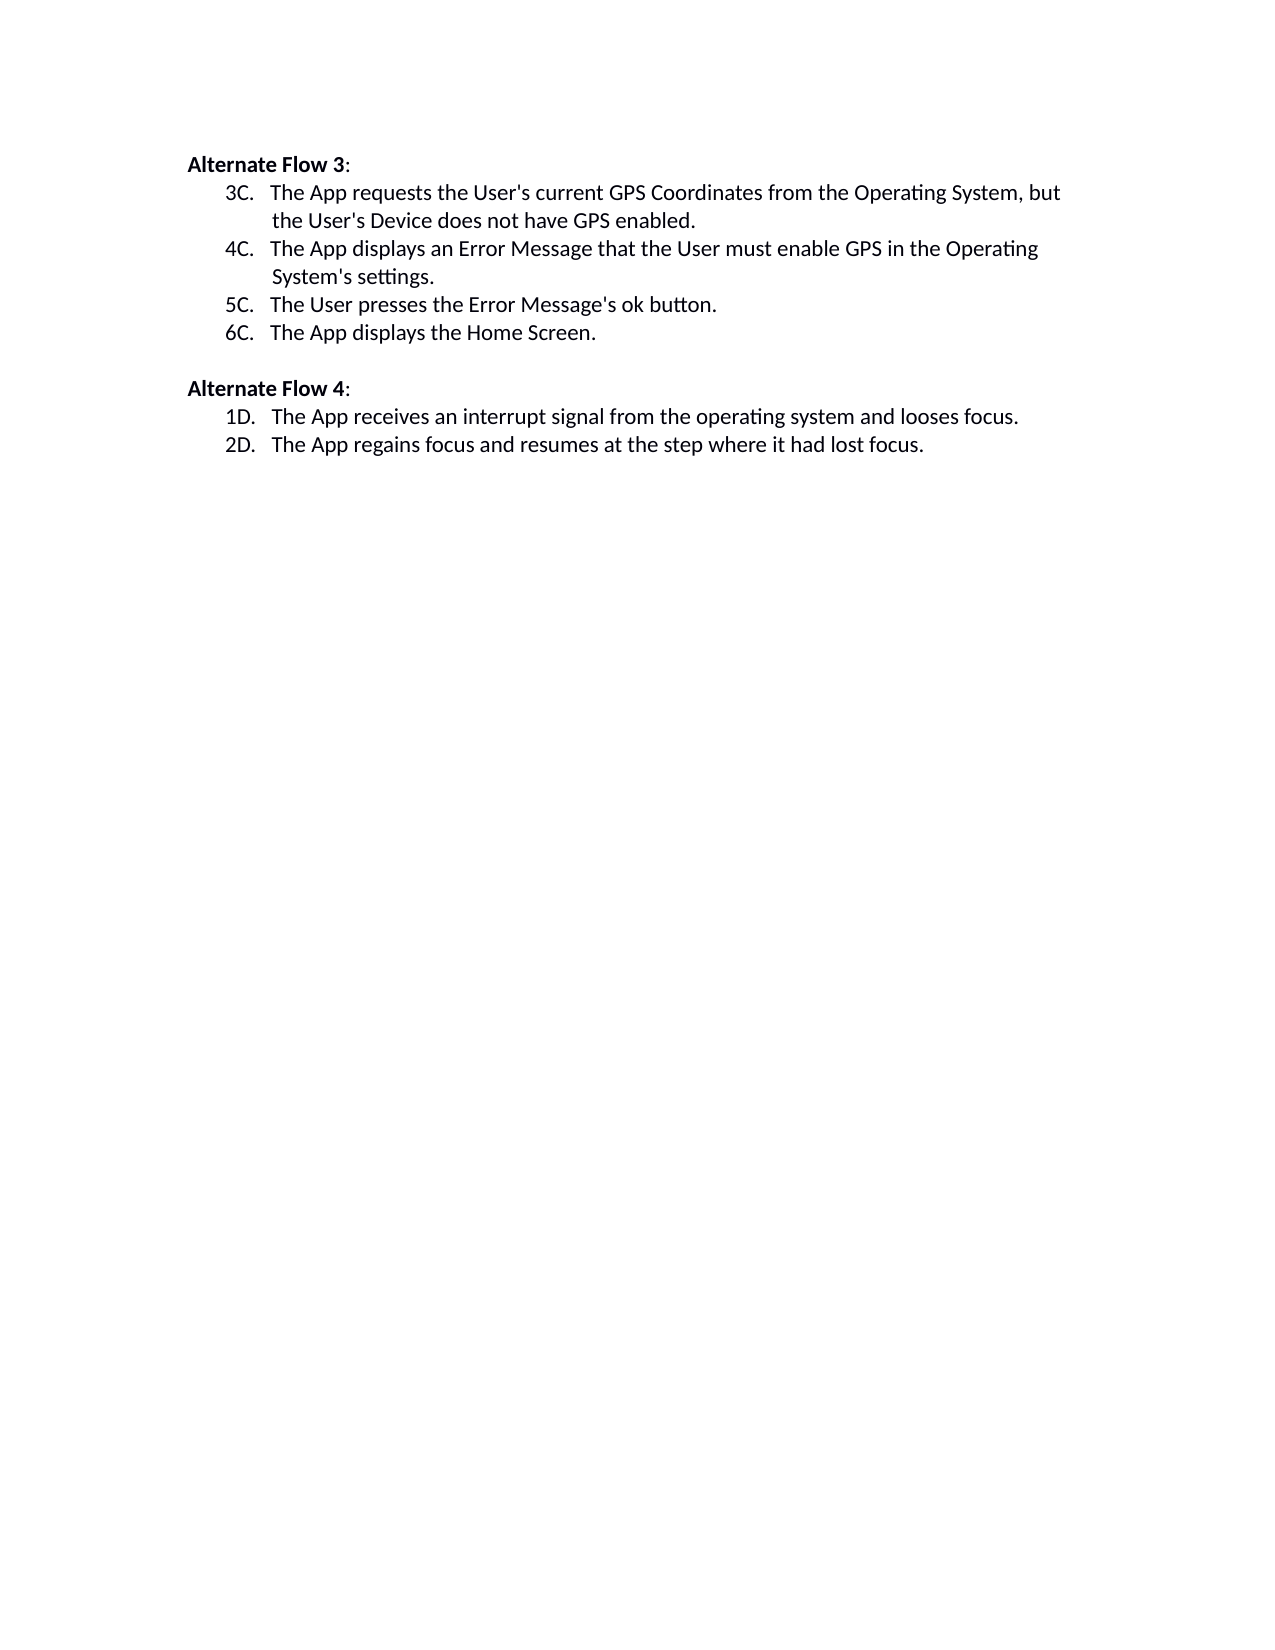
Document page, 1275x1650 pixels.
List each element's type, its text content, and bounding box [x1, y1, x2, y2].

text 3C. The App requests the User's current GPS Coordinates from the Operating System, but the User's Device does not have GPS enabled. [225, 178, 1087, 234]
text 5C. The User presses the Error Message's ok button. [225, 290, 1087, 318]
text Alternate Flow 4: [187, 374, 1087, 402]
text 6C. The App displays the Home Screen. [225, 318, 1087, 346]
text 4C. The App displays an Error Message that the User must enable GPS in the Operating System's settings. [225, 234, 1087, 290]
text 2D. The App regains focus and resumes at the step where it had lost focus. [225, 430, 1087, 458]
text Alternate Flow 3: [187, 150, 1087, 178]
text 1D. The App receives an interrupt signal from the operating system and looses focus. [225, 402, 1087, 430]
